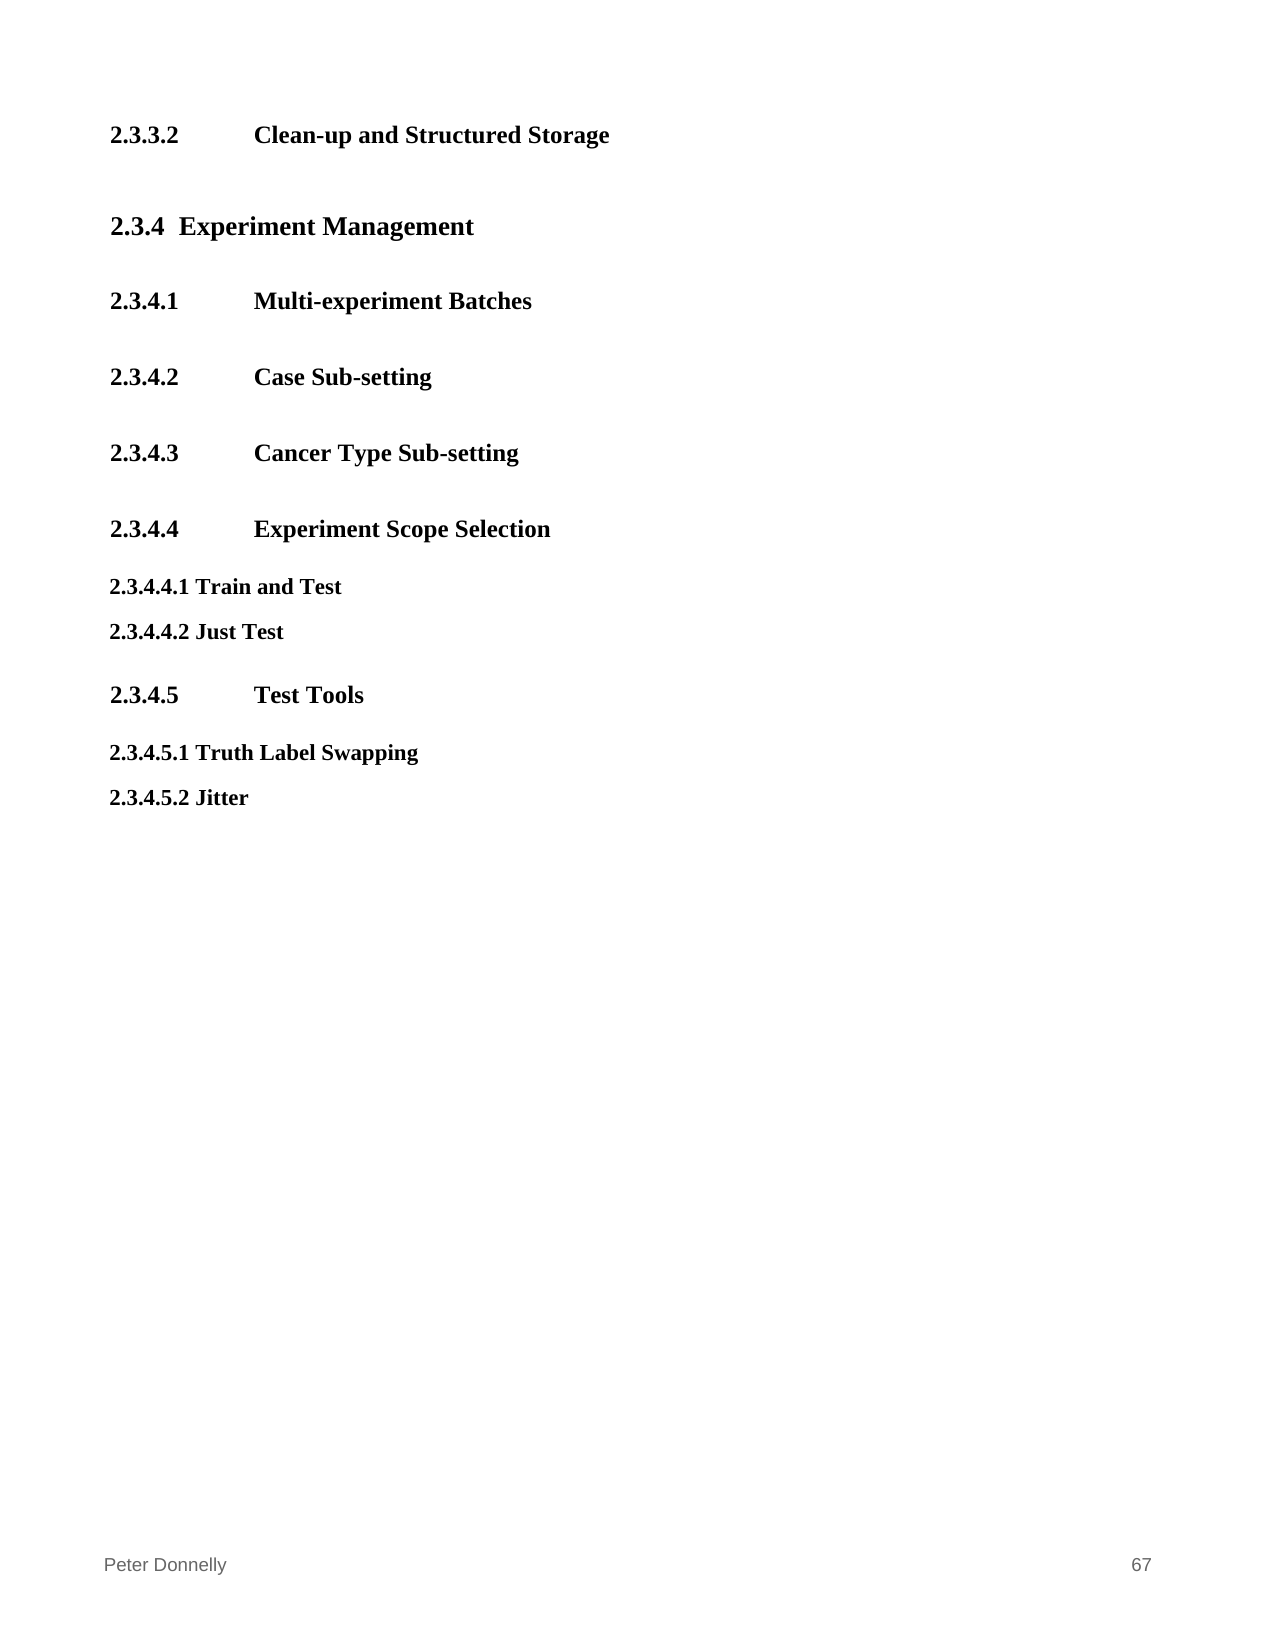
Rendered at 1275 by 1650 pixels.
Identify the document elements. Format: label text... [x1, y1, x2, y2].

subtitle Case Sub-setting [103, 362, 1181, 391]
subtitle Truth Label Swapping [103, 739, 1181, 765]
subtitle Experiment Management [103, 211, 1181, 242]
subtitle Clean-up and Structured Storage [103, 120, 1181, 148]
subtitle Multi-experiment Batches [103, 286, 1181, 315]
subtitle Jitter [103, 784, 1181, 810]
subtitle Just Test [103, 618, 1181, 644]
subtitle Experiment Scope Selection [103, 514, 1181, 542]
subtitle Test Tools [103, 680, 1181, 709]
subtitle Train and Test [103, 573, 1181, 599]
subtitle Cancer Type Sub-setting [103, 438, 1181, 467]
